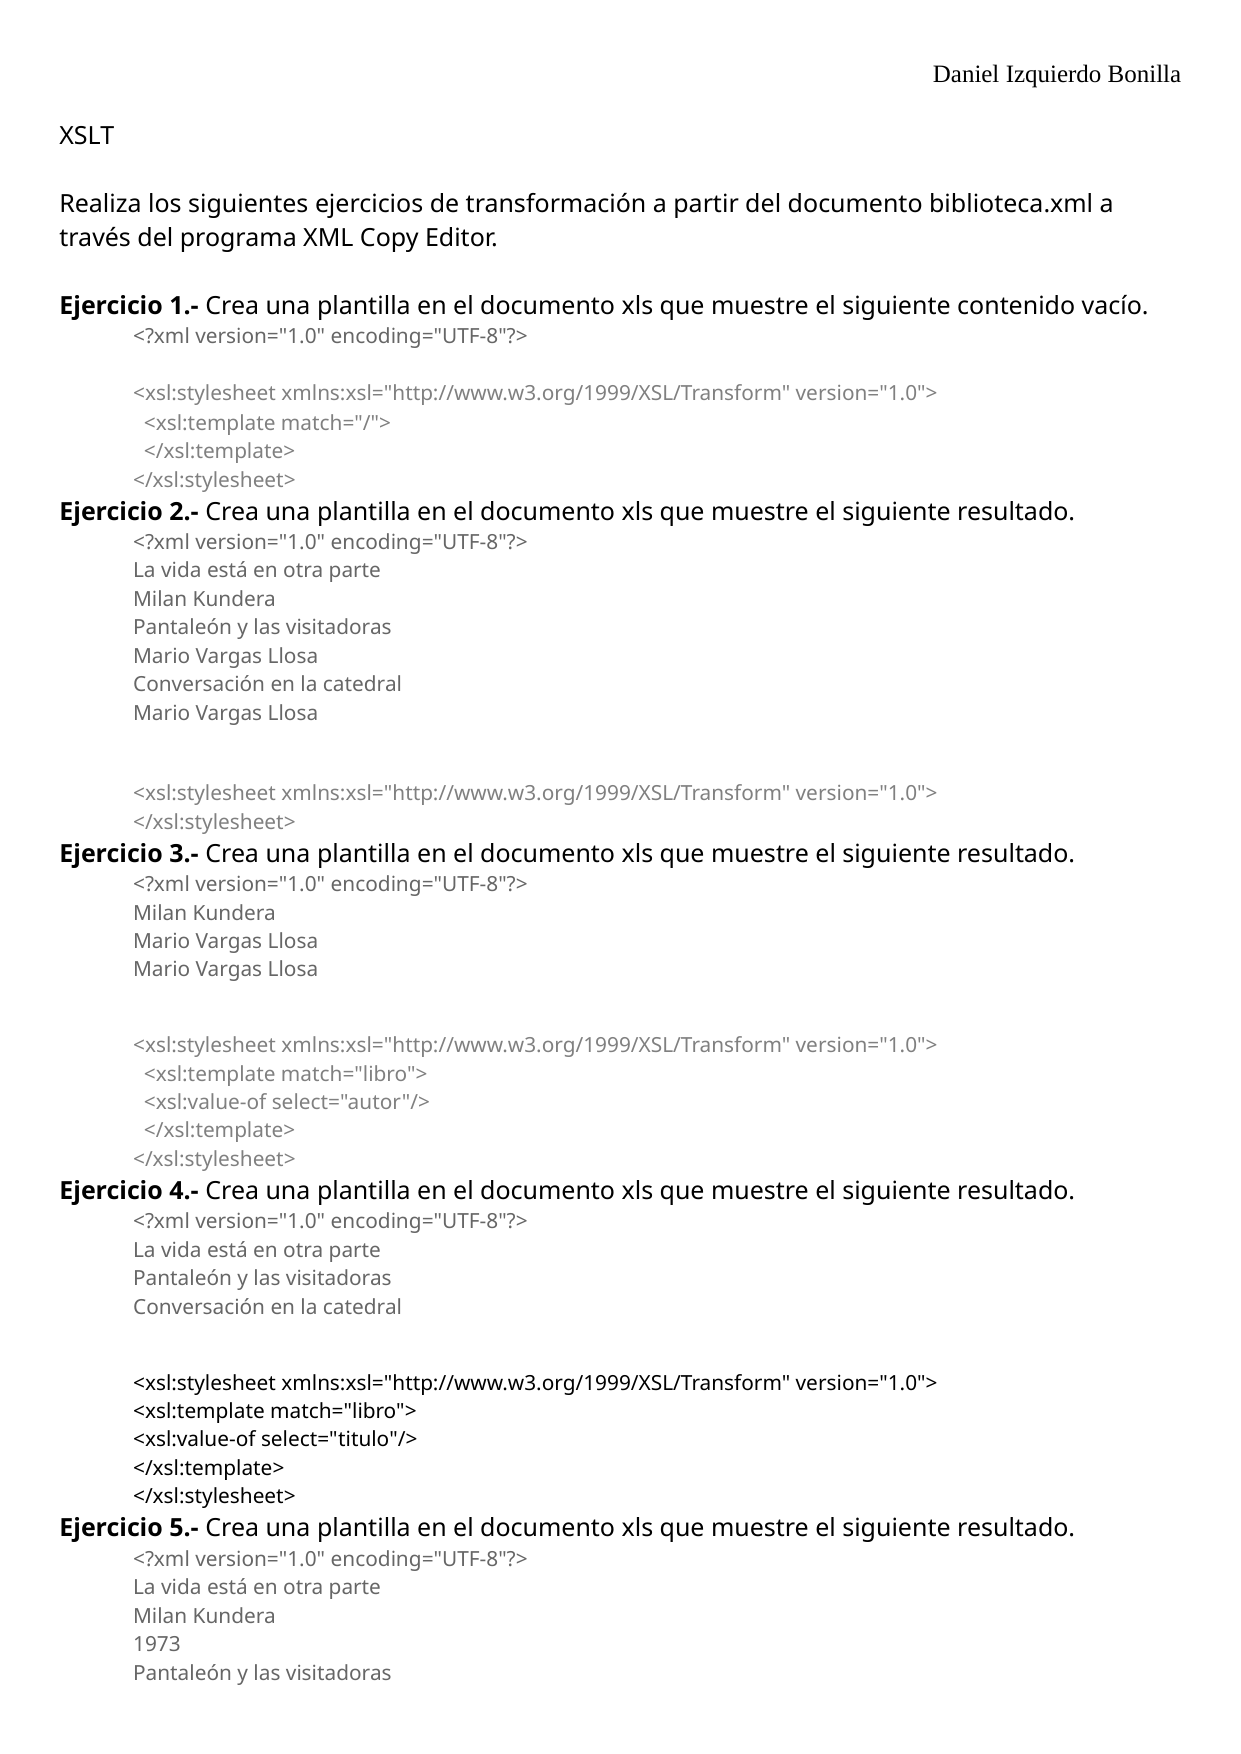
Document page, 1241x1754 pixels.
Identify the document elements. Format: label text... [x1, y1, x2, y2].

text </xsl:stylesheet> [133, 1144, 1181, 1172]
text Ejercicio 4.- Crea una plantilla en el documento xls que muestre el siguiente resultado. [59, 1172, 1181, 1207]
text Conversación en la catedral [133, 1292, 1181, 1320]
text <xsl:value-of select="titulo"/> [59, 1424, 1181, 1453]
text Pantaleón y las visitadoras [133, 612, 1181, 641]
text <?xml version="1.0" encoding="UTF-8"?> [133, 1207, 1181, 1235]
text Mario Vargas Llosa [133, 641, 1181, 669]
text <xsl:stylesheet xmlns:xsl="http://www.w3.org/1999/XSL/Transform" version="1.0"> [59, 374, 1181, 408]
text </xsl:stylesheet> [59, 807, 1181, 835]
text 1973 [133, 1629, 1181, 1658]
text <xsl:template match="libro"> [133, 1059, 1181, 1087]
text Ejercicio 1.- Crea una plantilla en el documento xls que muestre el siguiente contenido vacío. [59, 288, 1181, 322]
text Pantaleón y las visitadoras [133, 1658, 1181, 1686]
text Milan Kundera [133, 898, 1181, 926]
text Ejercicio 2.- Crea una plantilla en el documento xls que muestre el siguiente resultado. [59, 493, 1181, 527]
text La vida está en otra parte [133, 1572, 1181, 1601]
text <xsl:stylesheet xmlns:xsl="http://www.w3.org/1999/XSL/Transform" version="1.0"> [59, 1368, 1181, 1396]
text Ejercicio 5.- Crea una plantilla en el documento xls que muestre el siguiente resultado. [59, 1510, 1181, 1544]
text Mario Vargas Llosa [133, 954, 1181, 983]
text <?xml version="1.0" encoding="UTF-8"?> [133, 322, 1181, 350]
text <xsl:value-of select="autor"/> [133, 1087, 1181, 1116]
text La vida está en otra parte [133, 1235, 1181, 1263]
text Milan Kundera [133, 584, 1181, 612]
text <?xml version="1.0" encoding="UTF-8"?> [133, 1544, 1181, 1572]
text Pantaleón y las visitadoras [133, 1263, 1181, 1292]
text </xsl:template> [59, 1453, 1181, 1481]
text Conversación en la catedral [133, 669, 1181, 698]
text Milan Kundera [133, 1601, 1181, 1629]
text <xsl:template match="/"> [59, 408, 1181, 436]
text Realiza los siguientes ejercicios de transformación a partir del documento biblioteca.xml a través del programa XML Copy Editor. [59, 185, 1181, 253]
text Ejercicio 3.- Crea una plantilla en el documento xls que muestre el siguiente resultado. [59, 835, 1181, 869]
text Mario Vargas Llosa [133, 698, 1181, 726]
text La vida está en otra parte [133, 556, 1181, 584]
text </xsl:stylesheet> [133, 465, 1181, 493]
text </xsl:stylesheet> [59, 1481, 1181, 1510]
text XSLT [59, 117, 1181, 151]
text <xsl:template match="libro"> [59, 1396, 1181, 1424]
text <?xml version="1.0" encoding="UTF-8"?> [133, 869, 1181, 898]
text <xsl:stylesheet xmlns:xsl="http://www.w3.org/1999/XSL/Transform" version="1.0"> [59, 778, 1181, 807]
text <?xml version="1.0" encoding="UTF-8"?> [133, 527, 1181, 556]
text </xsl:template> [59, 436, 1181, 465]
text </xsl:template> [133, 1116, 1181, 1144]
text Mario Vargas Llosa [133, 926, 1181, 954]
text <xsl:stylesheet xmlns:xsl="http://www.w3.org/1999/XSL/Transform" version="1.0"> [133, 1030, 1181, 1059]
